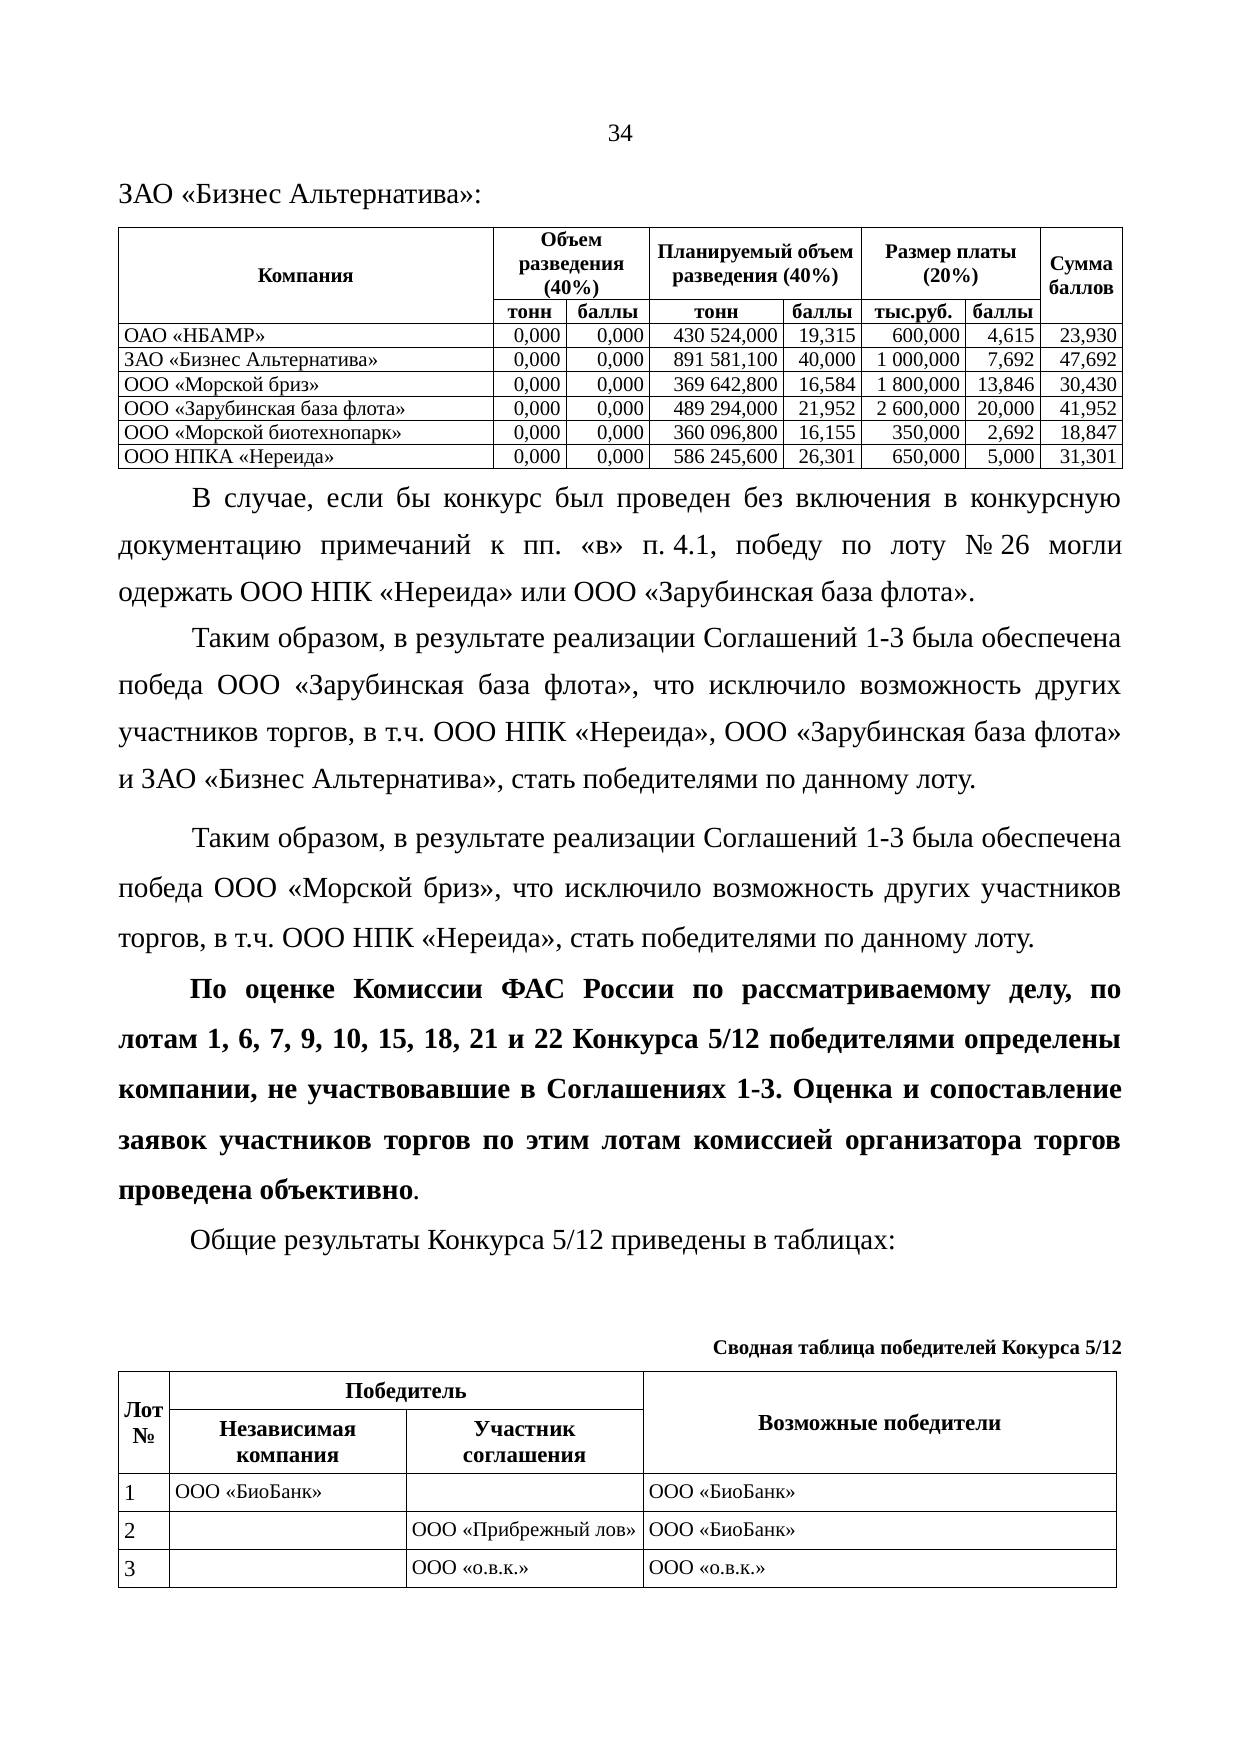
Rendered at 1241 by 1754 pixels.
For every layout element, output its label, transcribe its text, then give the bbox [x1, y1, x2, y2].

table_cell ООО «о.в.к.» [407, 1550, 643, 1587]
table_cell 1 000,000 [862, 348, 965, 371]
table_cell 4,615 [966, 324, 1040, 347]
table_cell ООО «Прибрежный лов» [407, 1512, 643, 1549]
table_header Размер платы (20%) [862, 228, 1040, 299]
table_cell 586 245,600 [650, 445, 783, 468]
table_header Возможные победители [644, 1372, 1116, 1473]
table_cell ОАО «НБАМР» [119, 324, 493, 347]
table_cell ООО «БиоБанк» [644, 1512, 1116, 1549]
table_cell 13,846 [966, 372, 1040, 396]
table_header Компания [119, 228, 493, 323]
table_cell ЗАО «Бизнес Альтернатива» [119, 348, 493, 371]
table_cell 19,315 [784, 324, 861, 347]
table_cell 350,000 [862, 421, 965, 444]
table_header Объем разведения (40%) [494, 228, 649, 299]
table_cell ООО НПКА «Нереида» [119, 445, 493, 468]
table_cell 18,847 [1041, 421, 1122, 444]
text По оценке Комиссии ФАС России по рассматриваемому делу, по лотам 1, 6, 7, 9, 10, 15, 18, 21 и 22 Конкурса 5/12 победителями определены компании, не участвовавшие в Соглашениях 1-3. Оценка и сопоставление заявок участников торгов по этим лотам комиссией организатора торгов проведена объективно. [118, 971, 1122, 1206]
table_cell ООО «Морской бриз» [119, 372, 493, 396]
table_cell 5,000 [966, 445, 1040, 468]
table_cell ООО «БиоБанк» [644, 1474, 1116, 1511]
table_cell баллы [567, 300, 649, 323]
table_cell [170, 1550, 406, 1587]
table_cell 0,000 [494, 324, 566, 347]
table_cell 1 800,000 [862, 372, 965, 396]
table_cell 2,692 [966, 421, 1040, 444]
table_cell 40,000 [784, 348, 861, 371]
table_cell 1 [119, 1474, 169, 1511]
table_cell 0,000 [494, 421, 566, 444]
table_cell [407, 1474, 643, 1511]
table_cell 0,000 [567, 324, 649, 347]
table_cell 360 096,800 [650, 421, 783, 444]
table_cell 2 600,000 [862, 397, 965, 420]
table_cell 26,301 [784, 445, 861, 468]
table_cell 0,000 [494, 372, 566, 396]
text ЗАО «Бизнес Альтернатива»: [118, 176, 1122, 210]
table_header Планируемый объем разведения (40%) [650, 228, 861, 299]
text Таким образом, в результате реализации Соглашений 1-3 была обеспечена победа ООО «Морской бриз», что исключило возможность других участников торгов, в т.ч. ООО НПК «Нереида», стать победителями по данному лоту. [118, 820, 1122, 954]
table_cell баллы [784, 300, 861, 323]
table_cell 0,000 [567, 397, 649, 420]
text Таким образом, в результате реализации Соглашений 1-3 была обеспечена победа ООО «Зарубинская база флота», что исключило возможность других участников торгов, в т.ч. ООО НПК «Нереида», ООО «Зарубинская база флота» и ЗАО «Бизнес Альтернатива», стать победителями по данному лоту. [118, 621, 1122, 795]
table_cell 41,952 [1041, 397, 1122, 420]
table_cell ООО «Зарубинская база флота» [119, 397, 493, 420]
table_cell 2 [119, 1512, 169, 1549]
table_cell 31,301 [1041, 445, 1122, 468]
table_cell 47,692 [1041, 348, 1122, 371]
table_cell ООО «о.в.к.» [644, 1550, 1116, 1587]
table_cell ООО «БиоБанк» [170, 1474, 406, 1511]
table_cell 16,584 [784, 372, 861, 396]
text Сводная таблица победителей Кокурса 5/12 [118, 1335, 1122, 1359]
table_cell 16,155 [784, 421, 861, 444]
table_cell тонн [650, 300, 783, 323]
table_header Победитель [170, 1372, 643, 1409]
table_header Сумма баллов [1041, 228, 1122, 323]
table_cell ООО «Морской биотехнопарк» [119, 421, 493, 444]
table_cell 0,000 [567, 372, 649, 396]
table_cell 0,000 [494, 397, 566, 420]
table_cell 0,000 [567, 348, 649, 371]
table_cell баллы [966, 300, 1040, 323]
table_cell 0,000 [494, 445, 566, 468]
table_cell 0,000 [494, 348, 566, 371]
text Общие результаты Конкурса 5/12 приведены в таблицах: [118, 1222, 1122, 1256]
table_cell тонн [494, 300, 566, 323]
table_cell 430 524,000 [650, 324, 783, 347]
table_header Лот№ [119, 1372, 169, 1473]
table_cell тыс.руб. [862, 300, 965, 323]
table_cell 20,000 [966, 397, 1040, 420]
table_cell Независимая компания [170, 1410, 406, 1473]
table_cell [170, 1512, 406, 1549]
table_cell 0,000 [567, 445, 649, 468]
table_cell 30,430 [1041, 372, 1122, 396]
text В случае, если бы конкурс был проведен без включения в конкурсную документацию примечаний к пп. «в» п. 4.1, победу по лоту № 26 могли одержать ООО НПК «Нереида» или ООО «Зарубинская база флота». [118, 480, 1122, 607]
table_cell 23,930 [1041, 324, 1122, 347]
table_cell Участник соглашения [407, 1410, 643, 1473]
table_cell 369 642,800 [650, 372, 783, 396]
table_cell 489 294,000 [650, 397, 783, 420]
table_cell 891 581,100 [650, 348, 783, 371]
table_cell 0,000 [567, 421, 649, 444]
table_cell 7,692 [966, 348, 1040, 371]
table_cell 600,000 [862, 324, 965, 347]
table_cell 650,000 [862, 445, 965, 468]
table_cell 3 [119, 1550, 169, 1587]
table_cell 21,952 [784, 397, 861, 420]
